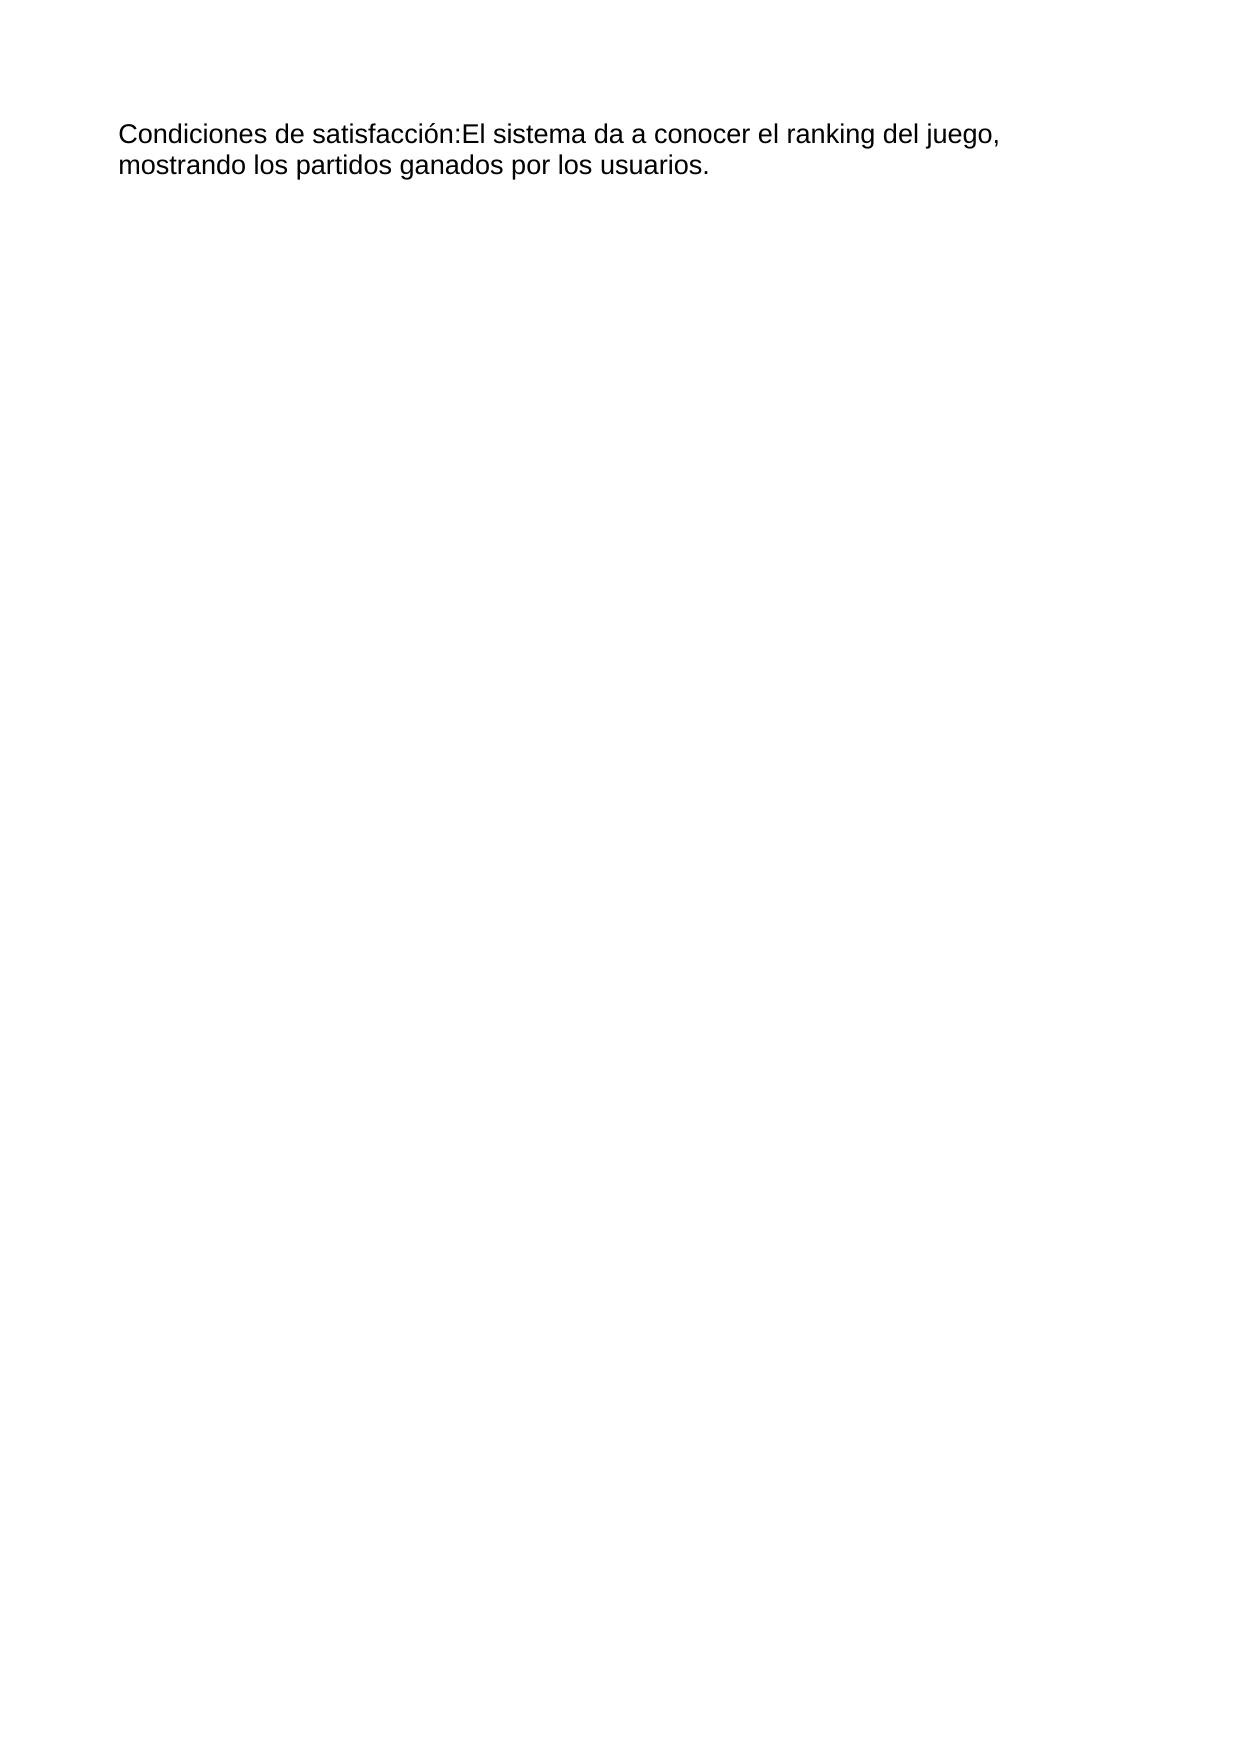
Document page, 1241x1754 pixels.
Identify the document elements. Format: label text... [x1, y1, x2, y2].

text Condiciones de satisfacción:El sistema da a conocer el ranking del juego, mostrando los partidos ganados por los usuarios. [118, 118, 1122, 181]
